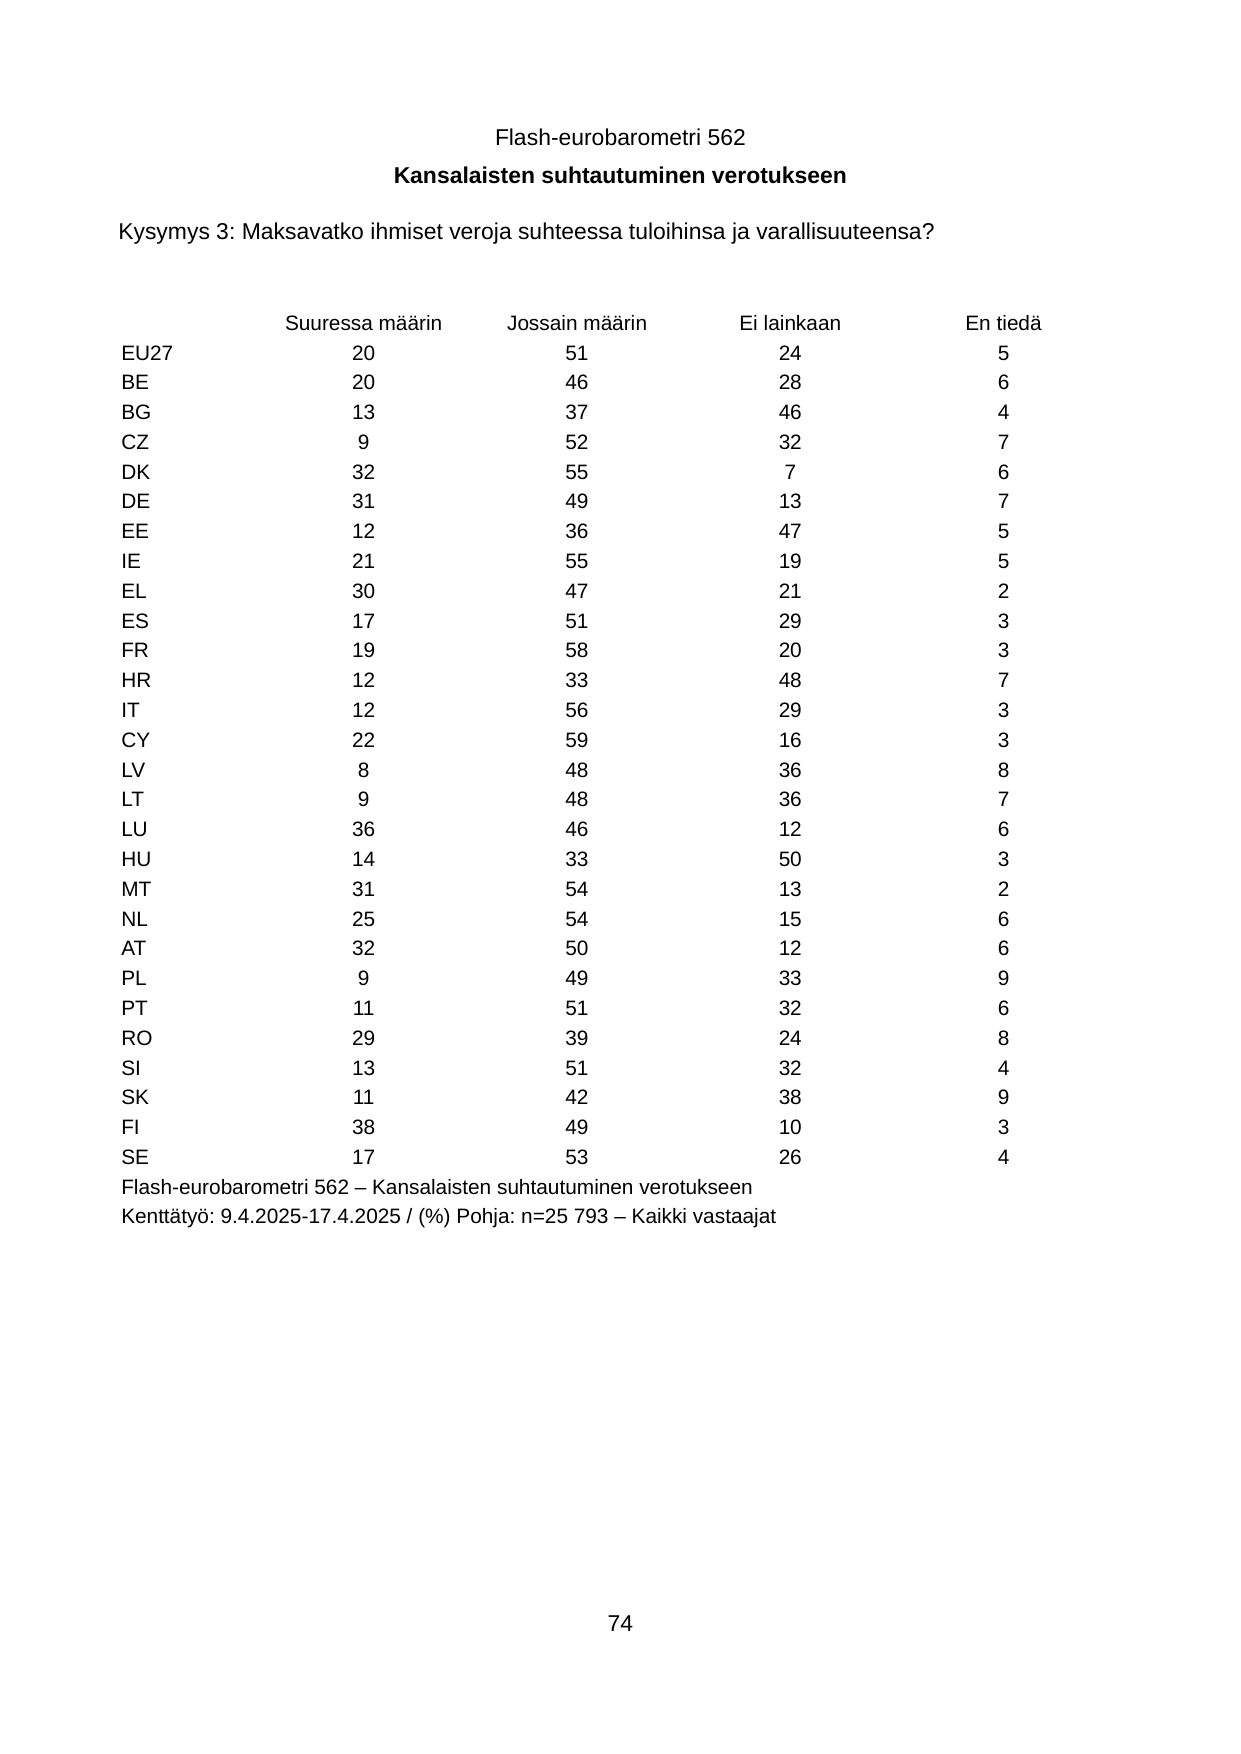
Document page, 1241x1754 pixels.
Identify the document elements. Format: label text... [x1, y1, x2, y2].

table_cell BE [118, 367, 257, 397]
table_cell 59 [470, 725, 683, 754]
table_cell 12 [257, 516, 470, 546]
table_cell 6 [897, 933, 1110, 963]
table_cell 6 [897, 367, 1110, 397]
table_cell 48 [684, 665, 897, 695]
table_cell 33 [684, 963, 897, 993]
table_cell 13 [684, 486, 897, 516]
table_cell 46 [684, 397, 897, 427]
table_cell 25 [257, 904, 470, 933]
table_cell 46 [470, 367, 683, 397]
table_cell 4 [897, 1142, 1110, 1172]
table_cell 21 [684, 576, 897, 606]
table_cell 56 [470, 695, 683, 725]
table_cell 32 [684, 993, 897, 1023]
table_cell 55 [470, 457, 683, 486]
table_cell Flash-eurobarometri 562 – Kansalaisten suhtautuminen verotukseen [118, 1172, 1110, 1201]
table_header En tiedä [897, 308, 1110, 337]
table_cell 8 [897, 1023, 1110, 1052]
text Kysymys 3: Maksavatko ihmiset veroja suhteessa tuloihinsa ja varallisuuteensa? [118, 218, 1122, 244]
table_cell 9 [897, 963, 1110, 993]
table_cell 7 [684, 457, 897, 486]
table_cell 38 [257, 1112, 470, 1142]
table_cell 5 [897, 338, 1110, 367]
table_header Jossain määrin [470, 308, 683, 337]
table_cell 12 [684, 933, 897, 963]
table_cell 55 [470, 546, 683, 576]
table_cell 9 [257, 784, 470, 814]
table_cell 26 [684, 1142, 897, 1172]
table_cell FR [118, 635, 257, 665]
table_cell 3 [897, 1112, 1110, 1142]
table_cell 49 [470, 486, 683, 516]
table_cell LU [118, 814, 257, 844]
table_cell 54 [470, 874, 683, 903]
table_header Suuressa määrin [257, 308, 470, 337]
table_cell 51 [470, 1053, 683, 1082]
table_cell 36 [257, 814, 470, 844]
table_cell 52 [470, 427, 683, 457]
table_cell IT [118, 695, 257, 725]
table_cell DE [118, 486, 257, 516]
table_cell HR [118, 665, 257, 695]
table_cell 13 [257, 1053, 470, 1082]
table_cell 4 [897, 397, 1110, 427]
table_cell 3 [897, 695, 1110, 725]
table_cell DK [118, 457, 257, 486]
table_cell SK [118, 1082, 257, 1112]
table_header [118, 308, 257, 337]
table_cell 51 [470, 338, 683, 367]
table_cell 17 [257, 606, 470, 635]
table_cell 49 [470, 963, 683, 993]
table_cell 36 [684, 784, 897, 814]
table_cell 6 [897, 993, 1110, 1023]
table_cell 4 [897, 1053, 1110, 1082]
table_cell 11 [257, 1082, 470, 1112]
table_cell 37 [470, 397, 683, 427]
table_cell 29 [684, 695, 897, 725]
table_cell 32 [684, 427, 897, 457]
table_cell 32 [257, 457, 470, 486]
table_cell PT [118, 993, 257, 1023]
table_cell 9 [897, 1082, 1110, 1112]
table_cell 6 [897, 457, 1110, 486]
table_cell 6 [897, 904, 1110, 933]
table_cell 47 [684, 516, 897, 546]
table_cell 42 [470, 1082, 683, 1112]
table_cell NL [118, 904, 257, 933]
table_cell 33 [470, 665, 683, 695]
table_cell LV [118, 755, 257, 784]
table_cell 9 [257, 427, 470, 457]
table_cell CY [118, 725, 257, 754]
table_cell 51 [470, 993, 683, 1023]
table_cell 8 [897, 755, 1110, 784]
table_cell 16 [684, 725, 897, 754]
table_cell 46 [470, 814, 683, 844]
table_cell LT [118, 784, 257, 814]
table_cell 3 [897, 635, 1110, 665]
table_cell 36 [684, 755, 897, 784]
table_cell 3 [897, 606, 1110, 635]
table_cell IE [118, 546, 257, 576]
table_cell 36 [470, 516, 683, 546]
table_cell 8 [257, 755, 470, 784]
table_cell 20 [257, 338, 470, 367]
table_cell 19 [684, 546, 897, 576]
table_cell FI [118, 1112, 257, 1142]
table_cell 13 [257, 397, 470, 427]
table_cell 29 [257, 1023, 470, 1052]
table_cell 10 [684, 1112, 897, 1142]
table_cell 22 [257, 725, 470, 754]
table_cell 12 [684, 814, 897, 844]
table_cell 48 [470, 784, 683, 814]
table_cell RO [118, 1023, 257, 1052]
table_cell 29 [684, 606, 897, 635]
table_cell CZ [118, 427, 257, 457]
table_cell 2 [897, 874, 1110, 903]
table_cell 7 [897, 665, 1110, 695]
table_cell PL [118, 963, 257, 993]
table_cell EU27 [118, 338, 257, 367]
table_cell 15 [684, 904, 897, 933]
table_cell 32 [684, 1053, 897, 1082]
table_cell 33 [470, 844, 683, 874]
table_cell 51 [470, 606, 683, 635]
table_cell ES [118, 606, 257, 635]
table_cell 24 [684, 338, 897, 367]
table_cell 48 [470, 755, 683, 784]
table_cell MT [118, 874, 257, 903]
table_cell 11 [257, 993, 470, 1023]
table_cell 12 [257, 665, 470, 695]
table_cell 20 [684, 635, 897, 665]
table_cell 31 [257, 486, 470, 516]
table_cell 50 [684, 844, 897, 874]
table_cell AT [118, 933, 257, 963]
table_cell 5 [897, 516, 1110, 546]
table_cell 7 [897, 784, 1110, 814]
table_cell 3 [897, 725, 1110, 754]
table_cell 14 [257, 844, 470, 874]
table_cell 7 [897, 427, 1110, 457]
table_cell 49 [470, 1112, 683, 1142]
table_cell 47 [470, 576, 683, 606]
table_cell 28 [684, 367, 897, 397]
table_cell 53 [470, 1142, 683, 1172]
table_cell 5 [897, 546, 1110, 576]
table_cell Kenttätyö: 9.4.2025-17.4.2025 / (%) Pohja: n=25 793 – Kaikki vastaajat [118, 1201, 1110, 1231]
table_cell 54 [470, 904, 683, 933]
table_cell 2 [897, 576, 1110, 606]
table_cell 17 [257, 1142, 470, 1172]
table_cell 12 [257, 695, 470, 725]
table_cell BG [118, 397, 257, 427]
table_header Ei lainkaan [684, 308, 897, 337]
table_cell SI [118, 1053, 257, 1082]
table_cell 7 [897, 486, 1110, 516]
table_cell 50 [470, 933, 683, 963]
table_cell 20 [257, 367, 470, 397]
table_cell 9 [257, 963, 470, 993]
table_cell 3 [897, 844, 1110, 874]
table_cell 58 [470, 635, 683, 665]
table_cell SE [118, 1142, 257, 1172]
table_cell 30 [257, 576, 470, 606]
table_cell 21 [257, 546, 470, 576]
table_cell 13 [684, 874, 897, 903]
table_cell 38 [684, 1082, 897, 1112]
table_cell EE [118, 516, 257, 546]
table_cell HU [118, 844, 257, 874]
table_cell EL [118, 576, 257, 606]
table_cell 31 [257, 874, 470, 903]
table_cell 19 [257, 635, 470, 665]
table_cell 24 [684, 1023, 897, 1052]
table_cell 39 [470, 1023, 683, 1052]
table_cell 32 [257, 933, 470, 963]
table_cell 6 [897, 814, 1110, 844]
